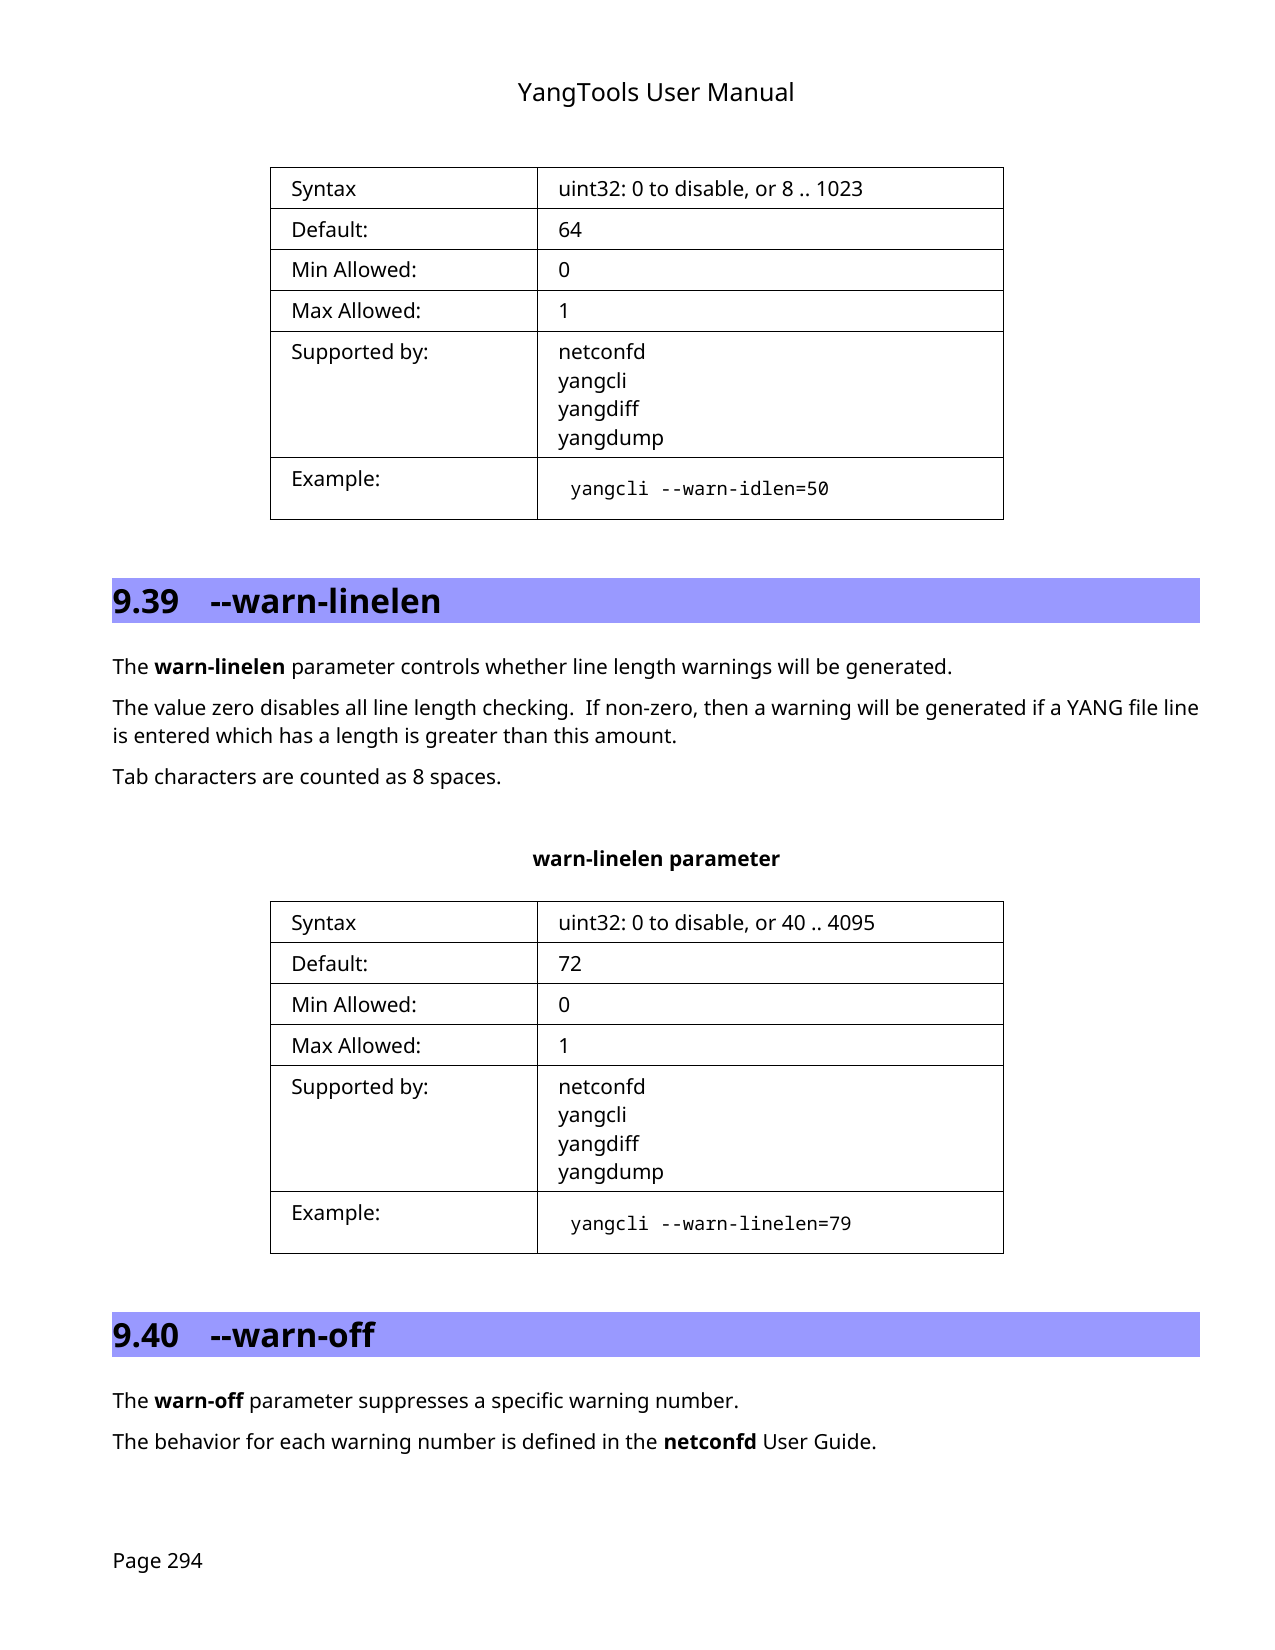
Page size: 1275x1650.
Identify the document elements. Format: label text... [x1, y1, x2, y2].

table_cell Max Allowed: [271, 1025, 537, 1065]
table_header uint32: 0 to disable, or 40 .. 4095 [538, 902, 1003, 942]
table_cell Example: [271, 1192, 537, 1253]
table_cell 0 [538, 250, 1003, 290]
subtitle --warn-off [112, 1312, 1200, 1357]
subtitle warn-linelen parameter [127, 844, 1185, 873]
subtitle --warn-linelen [112, 578, 1200, 623]
table_cell 0 [538, 984, 1003, 1024]
text The warn-linelen parameter controls whether line length warnings will be generated. [112, 652, 1200, 681]
table_cell yangcli --warn-idlen=50 [538, 458, 1003, 519]
table_cell 64 [538, 209, 1003, 249]
text The warn-off parameter suppresses a specific warning number. [112, 1386, 1200, 1415]
table_cell Default: [271, 943, 537, 983]
table_header uint32: 0 to disable, or 8 .. 1023 [538, 168, 1003, 208]
table_cell Max Allowed: [271, 291, 537, 331]
text The behavior for each warning number is defined in the netconfd User Guide. [112, 1427, 1200, 1456]
table_cell Default: [271, 209, 537, 249]
table_cell Min Allowed: [271, 250, 537, 290]
table_cell Supported by: [271, 332, 537, 457]
table_cell 1 [538, 291, 1003, 331]
table_cell 1 [538, 1025, 1003, 1065]
table_cell 72 [538, 943, 1003, 983]
table_cell netconfd yangcli yangdiff yangdump [538, 1066, 1003, 1191]
table_cell Example: [271, 458, 537, 519]
text Tab characters are counted as 8 spaces. [112, 762, 1200, 791]
table_cell netconfd yangcli yangdiff yangdump [538, 332, 1003, 457]
table_cell yangcli --warn-linelen=79 [538, 1192, 1003, 1253]
table_cell Supported by: [271, 1066, 537, 1191]
table_header Syntax [271, 902, 537, 942]
text The value zero disables all line length checking. If non-zero, then a warning will be generated if a YANG file line is entered which has a length is greater than this amount. [112, 693, 1200, 750]
table_cell Min Allowed: [271, 984, 537, 1024]
table_header Syntax [271, 168, 537, 208]
